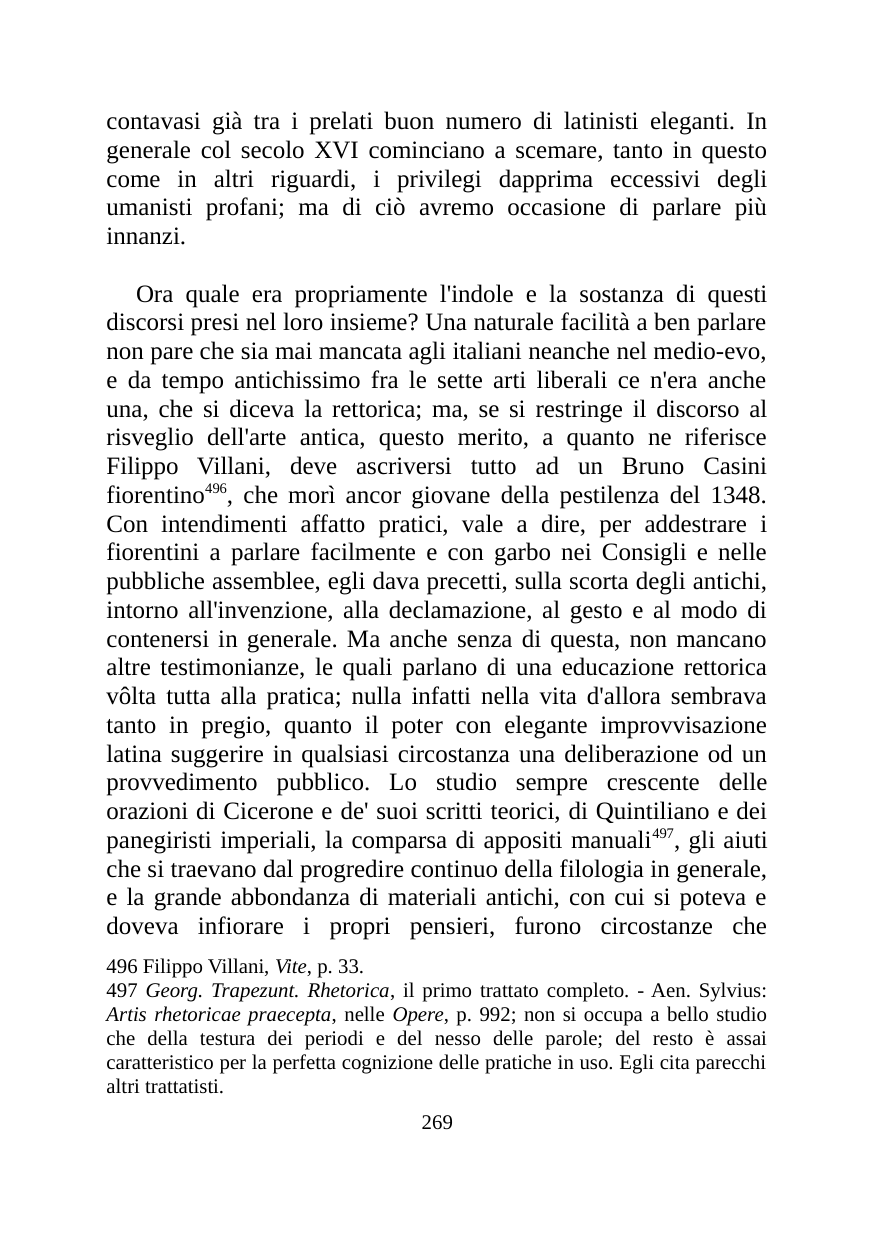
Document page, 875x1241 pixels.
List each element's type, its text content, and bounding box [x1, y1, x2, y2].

text contavasi già tra i prelati buon numero di latinisti eleganti. In generale col secolo XVI cominciano a scemare, tanto in questo come in altri riguardi, i privilegi dapprima eccessivi degli umanisti profani; ma di ciò avremo occasione di parlare più innanzi. [106, 106, 768, 250]
text Filippo Villani, Vite, p. 33. [106, 954, 768, 978]
text Georg. Trapezunt. Rhetorica, il primo trattato completo. - Aen. Sylvius: Artis rhetoricae praecepta, nelle Opere, p. 992; non si occupa a bello studio che della testura dei periodi e del nesso delle parole; del resto è assai caratteristico per la perfetta cognizione delle pratiche in uso. Egli cita parecchi altri trattatisti. [106, 978, 768, 1098]
text Ora quale era propriamente l'indole e la sostanza di questi discorsi presi nel loro insieme? Una naturale facilità a ben parlare non pare che sia mai mancata agli italiani neanche nel medio-evo, e da tempo antichissimo fra le sette arti liberali ce n'era anche una, che si diceva la rettorica; ma, se si restringe il discorso al risveglio dell'arte antica, questo merito, a quanto ne riferisce Filippo Villani, deve ascriversi tutto ad un Bruno Casini fiorentino, che morì ancor giovane della pestilenza del 1348. Con intendimenti affatto pratici, vale a dire, per addestrare i fiorentini a parlare facilmente e con garbo nei Consigli e nelle pubbliche assemblee, egli dava precetti, sulla scorta degli antichi, intorno all'invenzione, alla declamazione, al gesto e al modo di contenersi in generale. Ma anche senza di questa, non mancano altre testimonianze, le quali parlano di una educazione rettorica vôlta tutta alla pratica; nulla infatti nella vita d'allora sembrava tanto in pregio, quanto il poter con elegante improvvisazione latina suggerire in qualsiasi circostanza una deliberazione od un provvedimento pubblico. Lo studio sempre crescente delle orazioni di Cicerone e de' suoi scritti teorici, di Quintiliano e dei panegiristi imperiali, la comparsa di appositi manuali, gli aiuti che si traevano dal progredire continuo della filologia in generale, e la grande abbondanza di materiali antichi, con cui si poteva e doveva infiorare i propri pensieri, furono circostanze che [106, 279, 768, 940]
